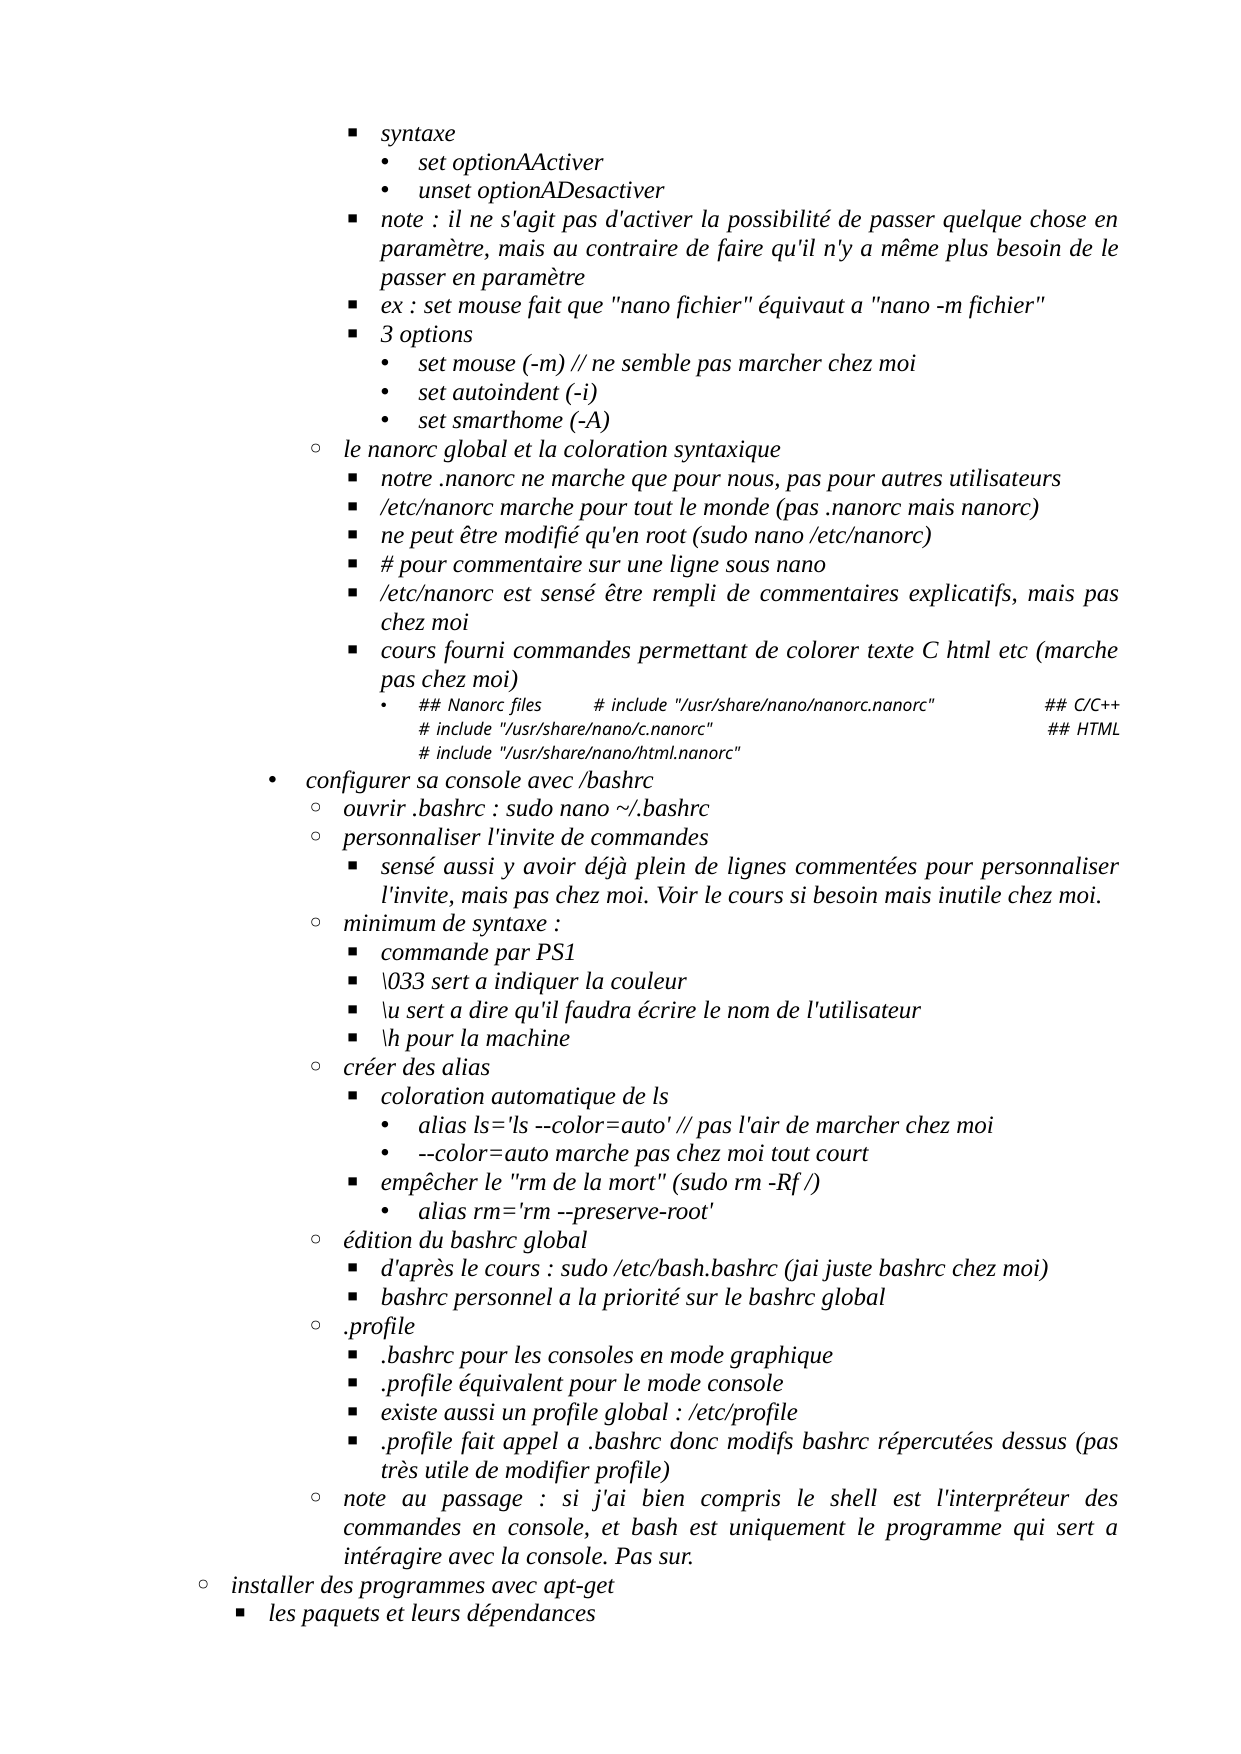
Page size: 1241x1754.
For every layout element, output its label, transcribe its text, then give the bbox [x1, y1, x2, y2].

list note : il ne s'agit pas d'activer la possibilité de passer quelque chose en paramètre, mais au contraire de faire qu'il n'y a même plus besoin de le passer en paramètre [343, 204, 1122, 291]
list ne peut être modifié qu'en root (sudo nano /etc/nanorc) [343, 521, 1122, 549]
list /etc/nanorc est sensé être rempli de commentaires explicatifs, mais pas chez moi [343, 578, 1122, 636]
list édition du bashrc global [306, 1225, 1122, 1253]
list \h pour la machine [343, 1023, 1122, 1052]
list set optionAActiver [381, 147, 1122, 176]
list minimum de syntaxe : [306, 908, 1122, 937]
list 3 options [343, 319, 1122, 348]
list alias ls='ls --color=auto' // pas l'air de marcher chez moi [381, 1110, 1122, 1138]
list empêcher le "rm de la mort" (sudo rm -Rf /) [343, 1167, 1122, 1196]
list sensé aussi y avoir déjà plein de lignes commentées pour personnaliser l'invite, mais pas chez moi. Voir le cours si besoin mais inutile chez moi. [343, 851, 1122, 908]
list .profile équivalent pour le mode console [343, 1368, 1122, 1397]
list \u sert a dire qu'il faudra écrire le nom de l'utilisateur [343, 995, 1122, 1023]
list le nanorc global et la coloration syntaxique [306, 434, 1122, 463]
list coloration automatique de ls [343, 1081, 1122, 1110]
list alias rm='rm --preserve-root' [381, 1196, 1122, 1225]
list les paquets et leurs dépendances [231, 1598, 1122, 1627]
list cours fourni commandes permettant de colorer texte C html etc (marche pas chez moi) [343, 636, 1122, 693]
list unset optionADesactiver [381, 176, 1122, 204]
list configurer sa console avec /bashrc [268, 765, 1122, 793]
list ouvrir .bashrc : sudo nano ~/.bashrc [306, 793, 1122, 822]
list set smarthome (-A) [381, 406, 1122, 434]
list .bashrc pour les consoles en mode graphique [343, 1340, 1122, 1368]
list ex : set mouse fait que "nano fichier" équivaut a "nano -m fichier" [343, 291, 1122, 319]
list /etc/nanorc marche pour tout le monde (pas .nanorc mais nanorc) [343, 492, 1122, 521]
list syntaxe [343, 118, 1122, 147]
list notre .nanorc ne marche que pour nous, pas pour autres utilisateurs [343, 463, 1122, 492]
list d'après le cours : sudo /etc/bash.bashrc (jai juste bashrc chez moi) [343, 1253, 1122, 1282]
list installer des programmes avec apt-get [193, 1570, 1122, 1598]
list personnaliser l'invite de commandes [306, 822, 1122, 851]
list set mouse (-m) // ne semble pas marcher chez moi [381, 348, 1122, 377]
list .profile fait appel a .bashrc donc modifs bashrc répercutées dessus (pas très utile de modifier profile) [343, 1426, 1122, 1483]
list ## Nanorc files # include "/usr/share/nano/nanorc.nanorc" ## C/C++ # include "/usr/share/nano/c.nanorc" ## HTML # include "/usr/share/nano/html.nanorc" [381, 693, 1122, 765]
list commande par PS1 [343, 937, 1122, 966]
list \033 sert a indiquer la couleur [343, 966, 1122, 995]
list bashrc personnel a la priorité sur le bashrc global [343, 1282, 1122, 1311]
list .profile [306, 1311, 1122, 1340]
list set autoindent (-i) [381, 377, 1122, 406]
list # pour commentaire sur une ligne sous nano [343, 549, 1122, 578]
list existe aussi un profile global : /etc/profile [343, 1397, 1122, 1426]
list note au passage : si j'ai bien compris le shell est l'interpréteur des commandes en console, et bash est uniquement le programme qui sert a intéragire avec la console. Pas sur. [306, 1483, 1122, 1570]
list --color=auto marche pas chez moi tout court [381, 1138, 1122, 1167]
list créer des alias [306, 1052, 1122, 1081]
